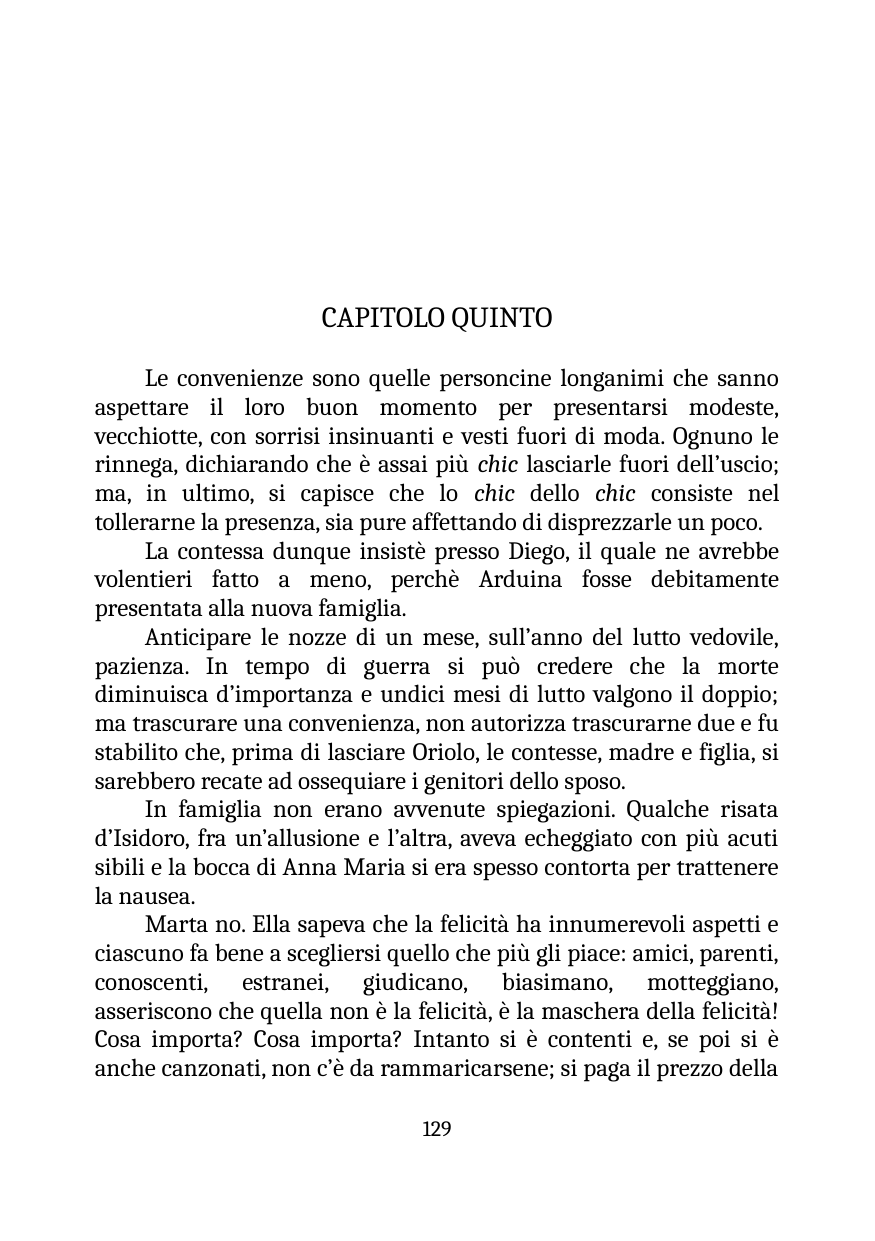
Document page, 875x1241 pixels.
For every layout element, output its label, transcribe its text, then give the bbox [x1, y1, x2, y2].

text Le convenienze sono quelle personcine longanimi che sanno aspettare il loro buon momento per presentarsi modeste, vecchiotte, con sorrisi insinuanti e vesti fuori di moda. Ognuno le rinnega, dichiarando che è assai più chic lasciarle fuori dell’uscio; ma, in ultimo, si capisce che lo chic dello chic consiste nel tollerarne la presenza, sia pure affettando di disprezzarle un poco. [94, 364, 779, 537]
subtitle CAPITOLO QUINTO [94, 301, 779, 335]
text Marta no. Ella sapeva che la felicità ha innumerevoli aspetti e ciascuno fa bene a scegliersi quello che più gli piace: amici, parenti, conoscenti, estranei, giudicano, biasimano, motteggiano, asseriscono che quella non è la felicità, è la maschera della felicità! Cosa importa? Cosa importa? Intanto si è contenti e, se poi si è anche canzonati, non c’è da rammaricarsene; si paga il prezzo della [94, 910, 779, 1083]
text Anticipare le nozze di un mese, sull’anno del lutto vedovile, pazienza. In tempo di guerra si può credere che la morte diminuisca d’importanza e undici mesi di lutto valgono il doppio; ma trascurare una convenienza, non autorizza trascurarne due e fu stabilito che, prima di lasciare Oriolo, le contesse, madre e figlia, si sarebbero recate ad ossequiare i genitori dello sposo. [94, 623, 779, 795]
text In famiglia non erano avvenute spiegazioni. Qualche risata d’Isidoro, fra un’allusione e l’altra, aveva echeggiato con più acuti sibili e la bocca di Anna Maria si era spesso contorta per trattenere la nausea. [94, 795, 779, 910]
text La contessa dunque insistè presso Diego, il quale ne avrebbe volentieri fatto a meno, perchè Arduina fosse debitamente presentata alla nuova famiglia. [94, 537, 779, 623]
